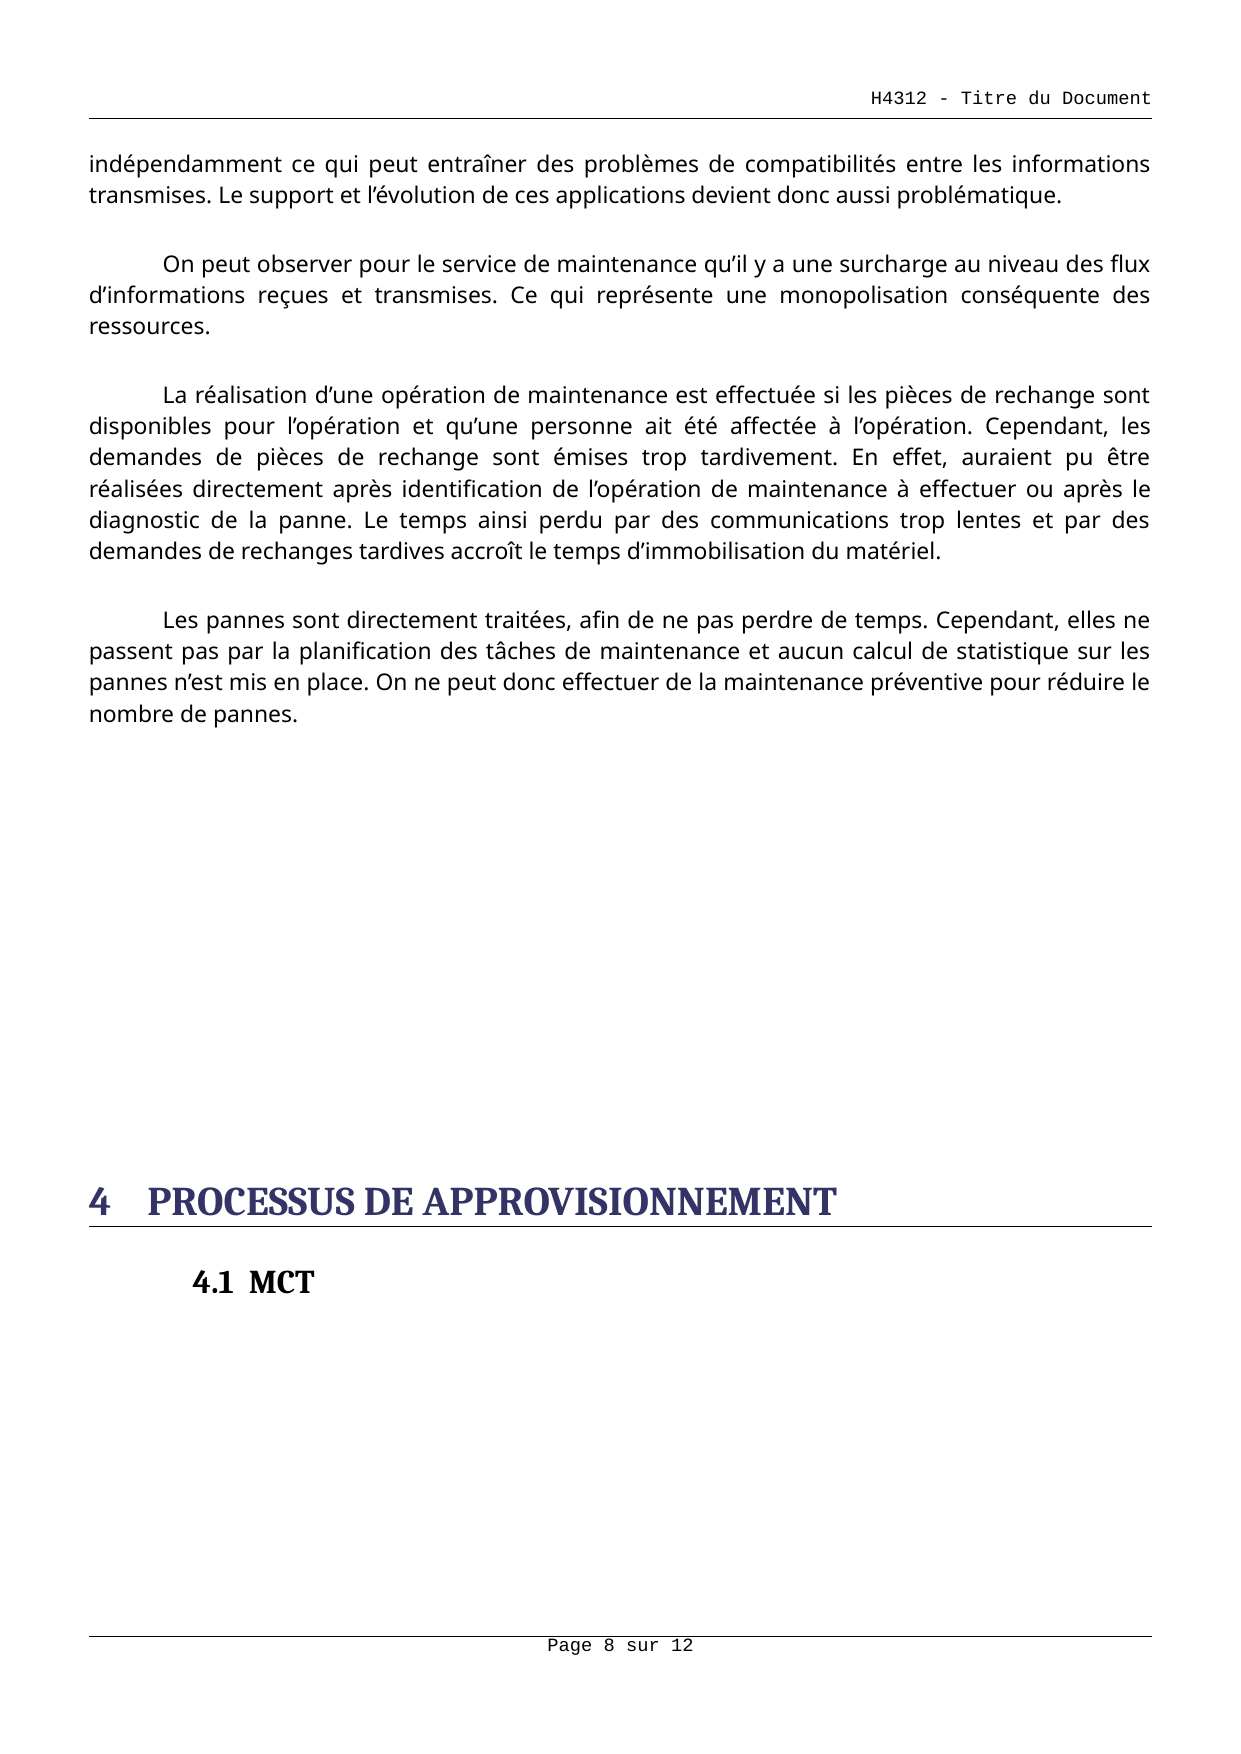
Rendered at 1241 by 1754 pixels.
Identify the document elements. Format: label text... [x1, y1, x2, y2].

subtitle MCT [133, 1263, 1152, 1302]
text On peut observer pour le service de maintenance qu’il y a une surcharge au niveau des flux d’informations reçues et transmises. Ce qui représente une monopolisation conséquente des ressources. [88, 247, 1152, 341]
text La réalisation d’une opération de maintenance est effectuée si les pièces de rechange sont disponibles pour l’opération et qu’une personne ait été affectée à l’opération. Cependant, les demandes de pièces de rechange sont émises trop tardivement. En effet, auraient pu être réalisées directement après identification de l’opération de maintenance à effectuer ou après le diagnostic de la panne. Le temps ainsi perdu par des communications trop lentes et par des demandes de rechanges tardives accroît le temps d’immobilisation du matériel. [88, 379, 1152, 566]
subtitle PROCESSUS DE Approvisionnement [88, 1179, 1152, 1226]
text Les pannes sont directement traitées, afin de ne pas perdre de temps. Cependant, elles ne passent pas par la planification des tâches de maintenance et aucun calcul de statistique sur les pannes n’est mis en place. On ne peut donc effectuer de la maintenance préventive pour réduire le nombre de pannes. [88, 604, 1152, 729]
text indépendamment ce qui peut entraîner des problèmes de compatibilités entre les informations transmises. Le support et l’évolution de ces applications devient donc aussi problématique. [88, 147, 1152, 210]
